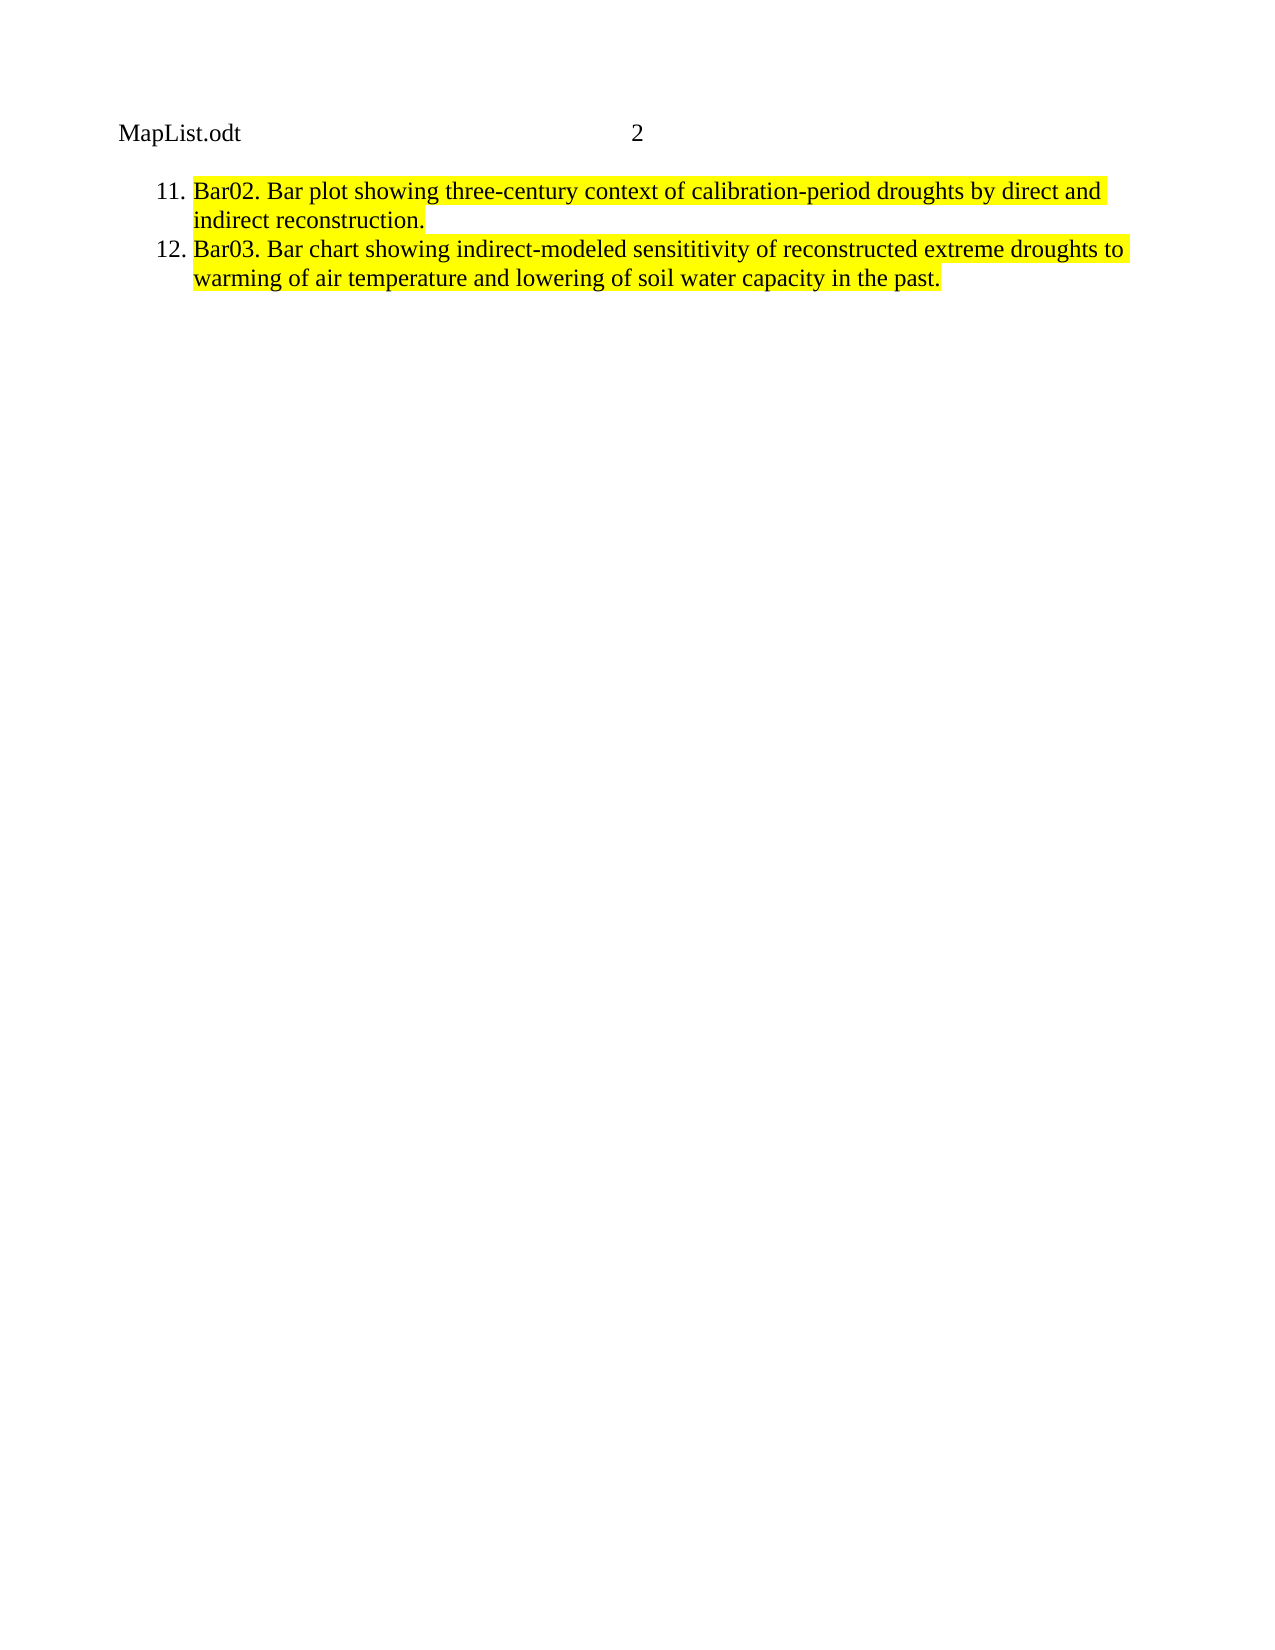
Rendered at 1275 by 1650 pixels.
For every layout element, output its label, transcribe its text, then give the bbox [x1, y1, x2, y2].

list Bar03. Bar chart showing indirect-modeled sensititivity of reconstructed extreme droughts to warming of air temperature and lowering of soil water capacity in the past. [156, 234, 1157, 320]
list Bar02. Bar plot showing three-century context of calibration-period droughts by direct and indirect reconstruction. [156, 176, 1157, 234]
